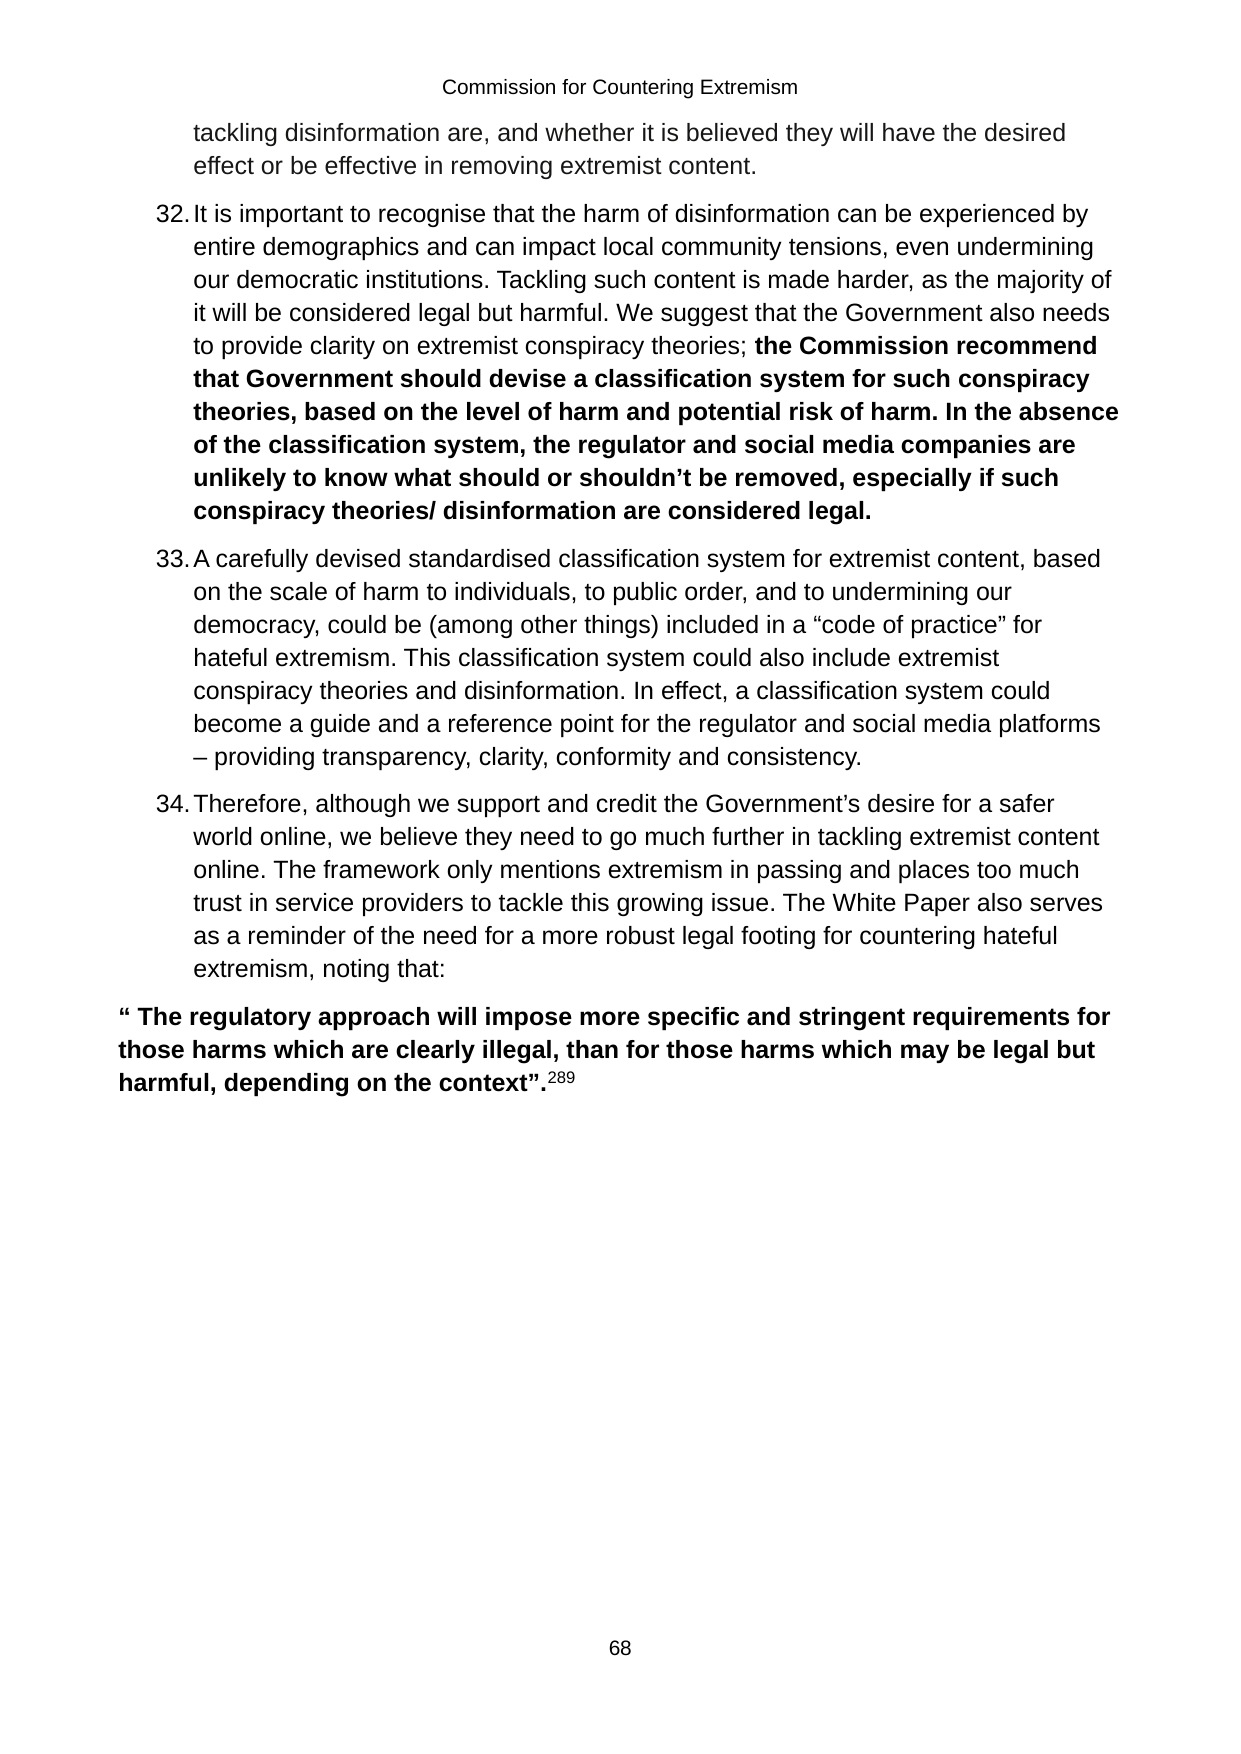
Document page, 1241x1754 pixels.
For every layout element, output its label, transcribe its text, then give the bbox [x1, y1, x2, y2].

list It is important to recognise that the harm of disinformation can be experienced by entire demographics and can impact local community tensions, even undermining our democratic institutions. Tackling such content is made harder, as the majority of it will be considered legal but harmful. We suggest that the Government also needs to provide clarity on extremist conspiracy theories; the Commission recommend that Government should devise a classification system for such conspiracy theories, based on the level of harm and potential risk of harm. In the absence of the classification system, the regulator and social media companies are unlikely to know what should or shouldn’t be removed, especially if such conspiracy theories/ disinformation are considered legal. [156, 199, 1122, 525]
list Therefore, although we support and credit the Government’s desire for a safer world online, we believe they need to go much further in tackling extremist content online. The framework only mentions extremism in passing and places too much trust in service providers to tackle this growing issue. The White Paper also serves as a reminder of the need for a more robust legal footing for countering hateful extremism, noting that: [156, 789, 1122, 983]
text “ The regulatory approach will impose more specific and stringent requirements for those harms which are clearly illegal, than for those harms which may be legal but harmful, depending on the context”.289 [118, 1002, 1122, 1097]
list A carefully devised standardised classification system for extremist content, based on the scale of harm to individuals, to public order, and to undermining our democracy, could be (among other things) included in a “code of practice” for hateful extremism. This classification system could also include extremist conspiracy theories and disinformation. In effect, a classification system could become a guide and a reference point for the regulator and social media platforms – providing transparency, clarity, conformity and consistency. [156, 543, 1122, 770]
list tackling disinformation are, and whether it is believed they will have the desired effect or be effective in removing extremist content. [156, 118, 1122, 180]
